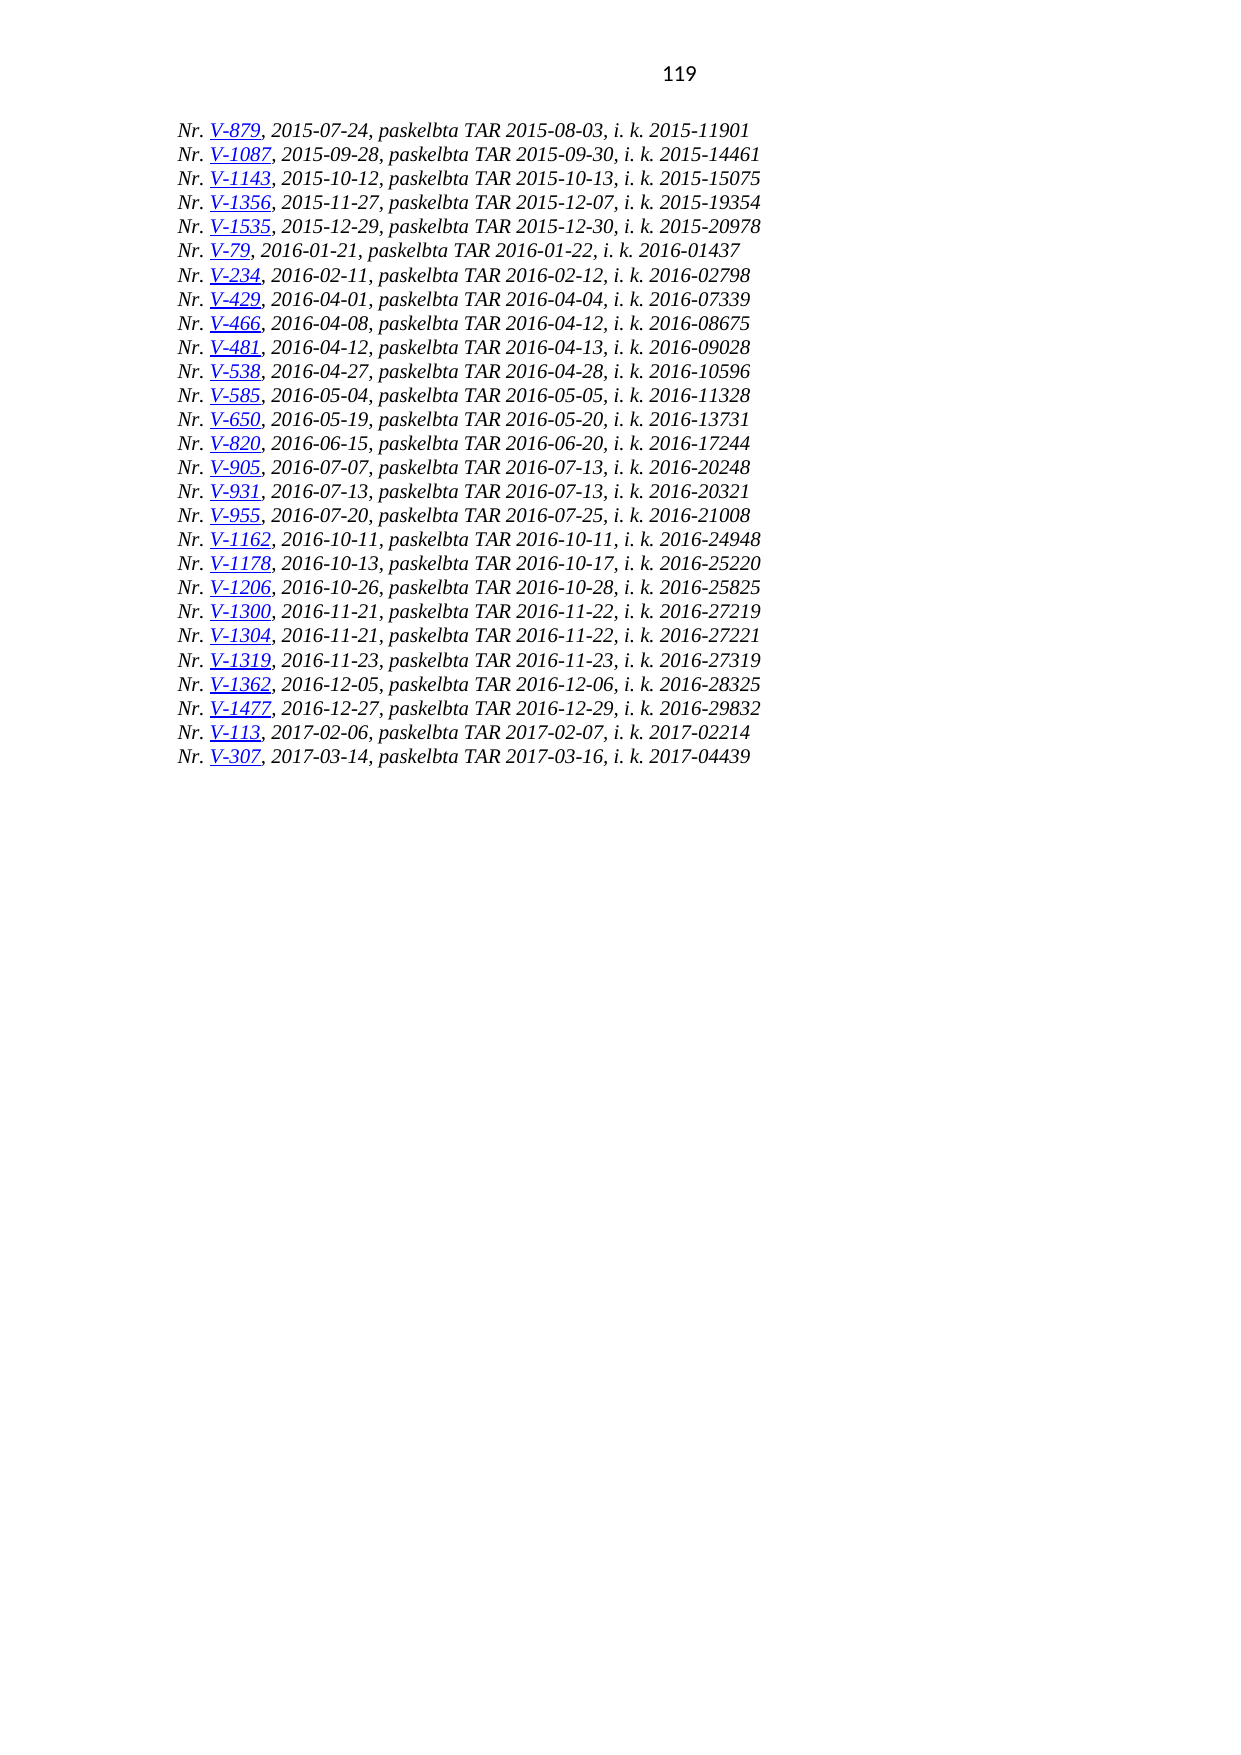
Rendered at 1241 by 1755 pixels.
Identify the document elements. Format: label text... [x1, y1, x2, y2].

text Nr. V-1162, 2016-10-11, paskelbta TAR 2016-10-11, i. k. 2016-24948 [177, 527, 1181, 551]
text Nr. V-1087, 2015-09-28, paskelbta TAR 2015-09-30, i. k. 2015-14461 [177, 142, 1181, 166]
text Nr. V-955, 2016-07-20, paskelbta TAR 2016-07-25, i. k. 2016-21008 [177, 503, 1181, 527]
text Nr. V-481, 2016-04-12, paskelbta TAR 2016-04-13, i. k. 2016-09028 [177, 335, 1181, 359]
text Nr. V-1535, 2015-12-29, paskelbta TAR 2015-12-30, i. k. 2015-20978 [177, 214, 1181, 238]
text Nr. V-113, 2017-02-06, paskelbta TAR 2017-02-07, i. k. 2017-02214 [177, 720, 1181, 744]
text Nr. V-1300, 2016-11-21, paskelbta TAR 2016-11-22, i. k. 2016-27219 [177, 599, 1181, 623]
text Nr. V-931, 2016-07-13, paskelbta TAR 2016-07-13, i. k. 2016-20321 [177, 479, 1181, 503]
text Nr. V-820, 2016-06-15, paskelbta TAR 2016-06-20, i. k. 2016-17244 [177, 431, 1181, 455]
text Nr. V-1206, 2016-10-26, paskelbta TAR 2016-10-28, i. k. 2016-25825 [177, 575, 1181, 599]
text Nr. V-879, 2015-07-24, paskelbta TAR 2015-08-03, i. k. 2015-11901 [177, 118, 1181, 142]
text Nr. V-1178, 2016-10-13, paskelbta TAR 2016-10-17, i. k. 2016-25220 [177, 551, 1181, 575]
text Nr. V-650, 2016-05-19, paskelbta TAR 2016-05-20, i. k. 2016-13731 [177, 407, 1181, 431]
text Nr. V-307, 2017-03-14, paskelbta TAR 2017-03-16, i. k. 2017-04439 [177, 744, 1181, 768]
text Nr. V-538, 2016-04-27, paskelbta TAR 2016-04-28, i. k. 2016-10596 [177, 359, 1181, 383]
text Nr. V-429, 2016-04-01, paskelbta TAR 2016-04-04, i. k. 2016-07339 [177, 287, 1181, 311]
text Nr. V-905, 2016-07-07, paskelbta TAR 2016-07-13, i. k. 2016-20248 [177, 455, 1181, 479]
text Nr. V-79, 2016-01-21, paskelbta TAR 2016-01-22, i. k. 2016-01437 [177, 238, 1181, 262]
text Nr. V-1143, 2015-10-12, paskelbta TAR 2015-10-13, i. k. 2015-15075 [177, 166, 1181, 190]
text Nr. V-585, 2016-05-04, paskelbta TAR 2016-05-05, i. k. 2016-11328 [177, 383, 1181, 407]
text Nr. V-234, 2016-02-11, paskelbta TAR 2016-02-12, i. k. 2016-02798 [177, 262, 1181, 287]
text Nr. V-1477, 2016-12-27, paskelbta TAR 2016-12-29, i. k. 2016-29832 [177, 696, 1181, 720]
text Nr. V-1304, 2016-11-21, paskelbta TAR 2016-11-22, i. k. 2016-27221 [177, 623, 1181, 647]
text Nr. V-1362, 2016-12-05, paskelbta TAR 2016-12-06, i. k. 2016-28325 [177, 672, 1181, 696]
text Nr. V-466, 2016-04-08, paskelbta TAR 2016-04-12, i. k. 2016-08675 [177, 311, 1181, 335]
text Nr. V-1356, 2015-11-27, paskelbta TAR 2015-12-07, i. k. 2015-19354 [177, 190, 1181, 214]
text Nr. V-1319, 2016-11-23, paskelbta TAR 2016-11-23, i. k. 2016-27319 [177, 647, 1181, 672]
